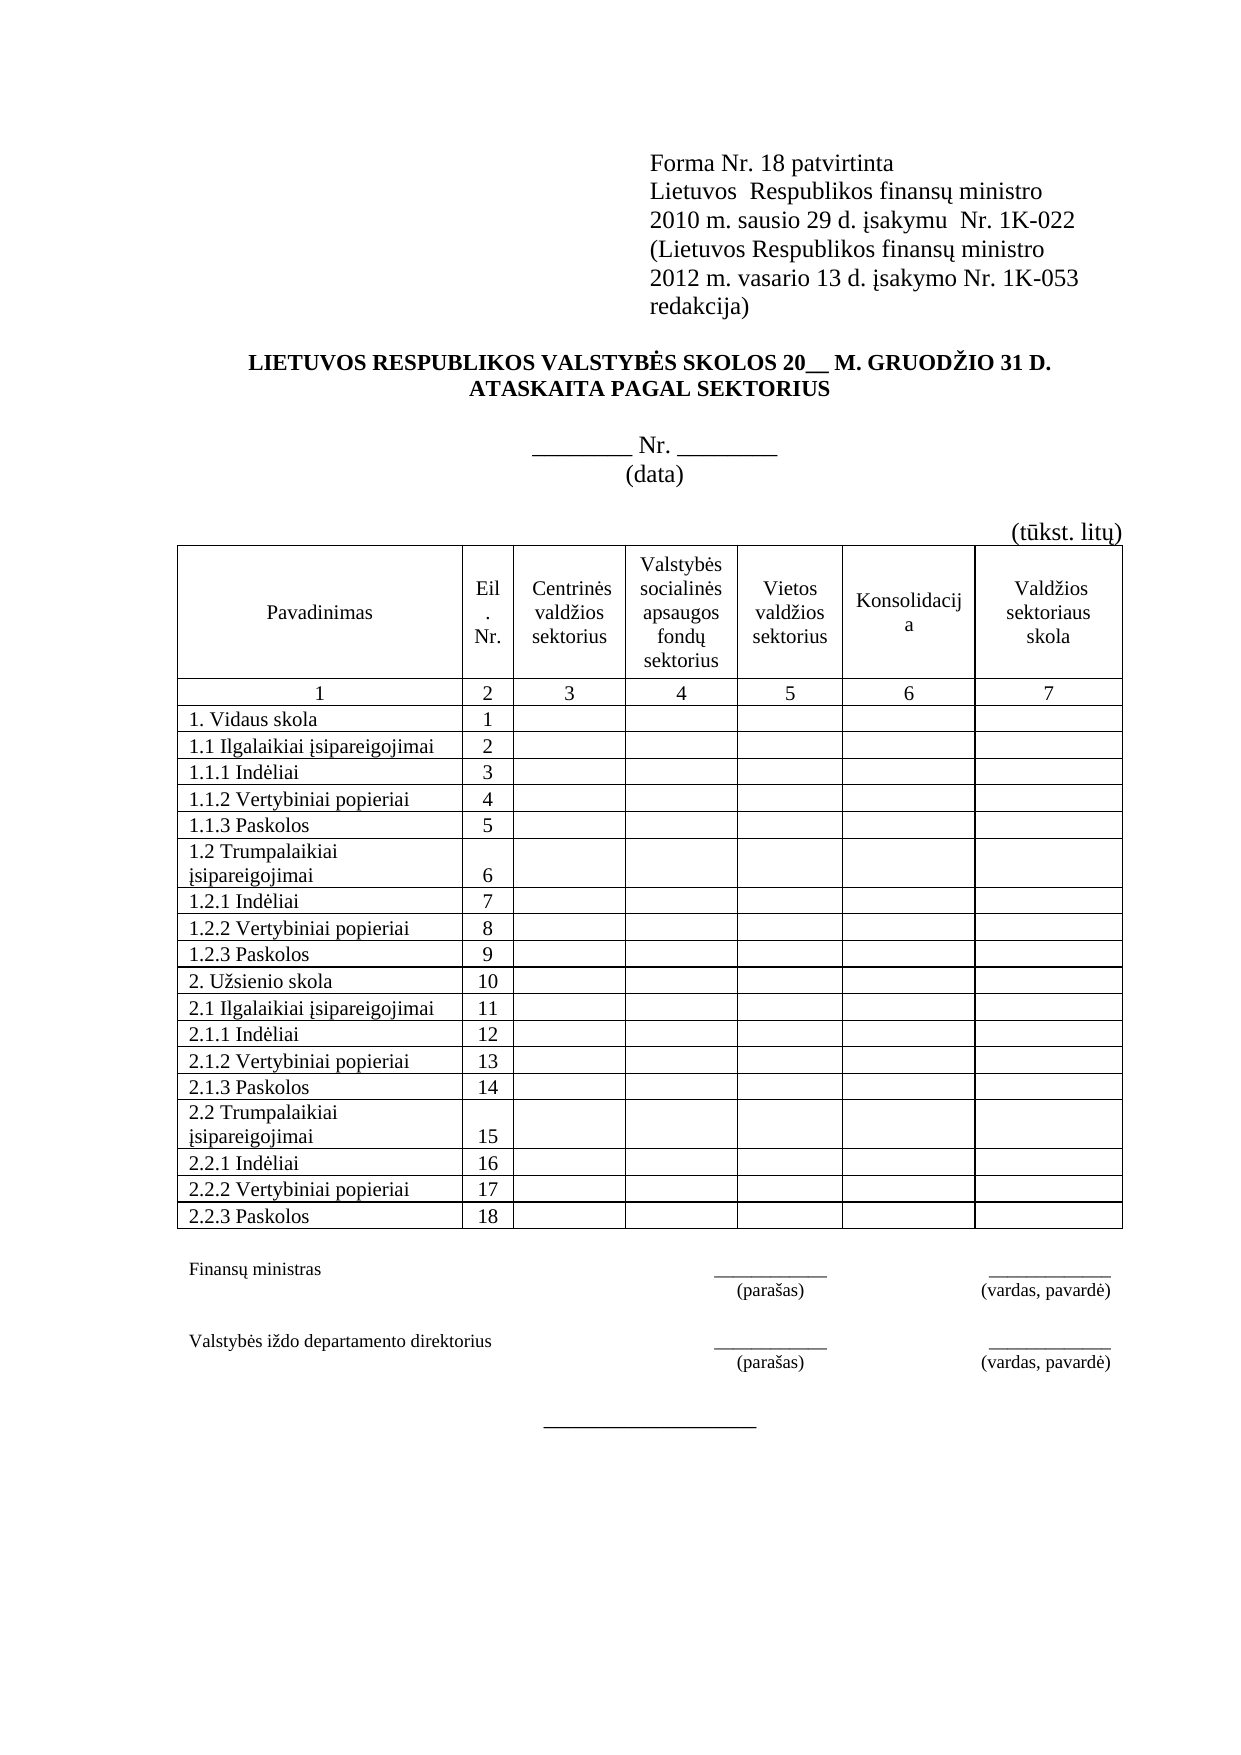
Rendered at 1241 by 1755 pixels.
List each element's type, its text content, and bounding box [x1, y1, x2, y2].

table_cell [738, 839, 842, 887]
table_cell 1.2.3 Paskolos [178, 941, 462, 966]
table_cell [626, 812, 737, 837]
table_cell [843, 994, 974, 1019]
table_cell [843, 1149, 974, 1175]
table_cell [976, 1047, 1122, 1073]
table_cell [976, 888, 1122, 913]
table_cell 7 [976, 679, 1122, 705]
table_cell [976, 1149, 1122, 1175]
table_cell [738, 812, 842, 837]
table_header Vietos valdžios sektorius [738, 546, 842, 678]
table_cell 2.1 Ilgalaikiai įsipareigojimai [178, 994, 462, 1019]
table_cell [976, 1074, 1122, 1099]
table_cell [843, 759, 974, 784]
text Forma Nr. 18 patvirtinta [649, 148, 1122, 176]
table_cell [738, 1100, 842, 1148]
table_cell [843, 1074, 974, 1099]
table_cell [843, 941, 974, 966]
table_cell [843, 968, 974, 993]
table_cell [626, 785, 737, 811]
table_cell [976, 941, 1122, 966]
table_cell [626, 732, 737, 758]
table_cell [626, 1074, 737, 1099]
table_cell 1.1.3 Paskolos [178, 812, 462, 837]
table_cell 1.1.2 Vertybiniai popieriai [178, 785, 462, 811]
table_cell 1.2.2 Vertybiniai popieriai [178, 914, 462, 940]
table_cell [626, 1149, 737, 1175]
table_cell 2 [463, 732, 513, 758]
table_cell [976, 994, 1122, 1019]
table_cell [738, 941, 842, 966]
table_cell 1.1.1 Indėliai [178, 759, 462, 784]
table_cell [514, 1176, 625, 1201]
table_cell [514, 968, 625, 993]
table_cell 7 [463, 888, 513, 913]
table_cell [514, 1203, 625, 1228]
text (tūkst. litų) [187, 517, 1122, 545]
table_cell 2.2.3 Paskolos [178, 1203, 462, 1228]
table_cell [626, 839, 737, 887]
table_header Konsolidacija [843, 546, 974, 678]
table_cell 3 [514, 679, 625, 705]
table_cell [976, 732, 1122, 758]
table_cell [514, 1047, 625, 1073]
table_cell 6 [463, 839, 513, 887]
table_cell [738, 968, 842, 993]
table_cell 10 [463, 968, 513, 993]
table_cell [738, 1203, 842, 1228]
table_cell 2.1.2 Vertybiniai popieriai [178, 1047, 462, 1073]
table_cell [738, 994, 842, 1019]
table_cell 18 [463, 1203, 513, 1228]
text (Lietuvos Respublikos finansų ministro [649, 234, 1122, 263]
table_cell [843, 914, 974, 940]
table_cell [738, 785, 842, 811]
table_cell [514, 785, 625, 811]
table_header ____________ (parašas) [624, 1258, 917, 1301]
table_cell [738, 1047, 842, 1073]
table_cell 8 [463, 914, 513, 940]
table_cell [514, 941, 625, 966]
table_cell [976, 1100, 1122, 1148]
table_cell [976, 785, 1122, 811]
table_cell [626, 1176, 737, 1201]
table_cell 2.1.3 Paskolos [178, 1074, 462, 1099]
table_cell [976, 914, 1122, 940]
table_cell [626, 941, 737, 966]
table_cell 13 [463, 1047, 513, 1073]
table_cell [626, 994, 737, 1019]
table_cell 11 [463, 994, 513, 1019]
table_header Centrinės valdžios sektorius [514, 546, 625, 678]
table_cell 1 [178, 679, 462, 705]
table_cell [626, 1021, 737, 1046]
table_cell 5 [463, 812, 513, 837]
table_header _____________ (vardas, pavardė) [917, 1330, 1122, 1373]
table_cell [738, 914, 842, 940]
table_cell 2.2.2 Vertybiniai popieriai [178, 1176, 462, 1201]
text Lietuvos Respublikos finansų ministro [649, 176, 1122, 205]
text 2012 m. vasario 13 d. įsakymo Nr. 1K-053 [649, 263, 1122, 291]
table_cell 5 [738, 679, 842, 705]
table_cell [976, 1021, 1122, 1046]
text ________ Nr. ________ [187, 430, 1122, 459]
text redakcija) [649, 291, 1122, 320]
text (data) [187, 459, 1122, 488]
table_cell [976, 759, 1122, 784]
table_header Valstybės iždo departamento direktorius [177, 1330, 624, 1373]
table_header Valstybės socialinės apsaugos fondų sektorius [626, 546, 737, 678]
table_cell [976, 968, 1122, 993]
table_cell [738, 1176, 842, 1201]
table_header Valdžios sektoriaus skola [976, 546, 1122, 678]
table_cell [976, 839, 1122, 887]
table_cell [976, 1176, 1122, 1201]
table_cell [976, 706, 1122, 731]
table_cell [843, 1176, 974, 1201]
table_header Finansų ministras [177, 1258, 624, 1301]
table_cell [738, 732, 842, 758]
table_cell [738, 1149, 842, 1175]
table_cell 1.1 Ilgalaikiai įsipareigojimai [178, 732, 462, 758]
table_cell [626, 706, 737, 731]
table_cell [514, 1074, 625, 1099]
table_cell [843, 1047, 974, 1073]
table_cell 2 [463, 679, 513, 705]
table_cell 14 [463, 1074, 513, 1099]
table_cell 15 [463, 1100, 513, 1148]
table_cell [976, 1203, 1122, 1228]
table_cell 2. Užsienio skola [178, 968, 462, 993]
table_cell [514, 839, 625, 887]
table_cell [514, 888, 625, 913]
table_cell 1.2.1 Indėliai [178, 888, 462, 913]
table_cell 16 [463, 1149, 513, 1175]
table_cell 3 [463, 759, 513, 784]
table_cell [738, 759, 842, 784]
table_cell 2.2 Trumpalaikiai įsipareigojimai [178, 1100, 462, 1148]
table_cell 17 [463, 1176, 513, 1201]
table_cell [514, 1149, 625, 1175]
table_cell [514, 812, 625, 837]
table_header Eil. Nr. [463, 546, 513, 678]
table_cell [843, 839, 974, 887]
table_cell 9 [463, 941, 513, 966]
table_cell [626, 1047, 737, 1073]
table_cell [514, 914, 625, 940]
table_cell [626, 914, 737, 940]
table_cell [514, 706, 625, 731]
table_cell [514, 994, 625, 1019]
table_cell [626, 968, 737, 993]
table_cell [626, 759, 737, 784]
table_cell [738, 1021, 842, 1046]
table_header Pavadinimas [178, 546, 462, 678]
table_cell 1 [463, 706, 513, 731]
text 2010 m. sausio 29 d. įsakymu Nr. 1K-022 [649, 205, 1122, 234]
table_cell [843, 785, 974, 811]
table_cell [738, 1074, 842, 1099]
table_cell [843, 1100, 974, 1148]
table_cell [514, 1100, 625, 1148]
table_cell [514, 759, 625, 784]
table_cell [514, 1021, 625, 1046]
table_cell [843, 888, 974, 913]
table_cell [843, 1021, 974, 1046]
table_cell 1.2 Trumpalaikiai įsipareigojimai [178, 839, 462, 887]
table_cell [514, 732, 625, 758]
table_cell [843, 812, 974, 837]
table_header _____________ (vardas, pavardė) [917, 1258, 1122, 1301]
table_cell 4 [626, 679, 737, 705]
table_cell [626, 1100, 737, 1148]
table_cell 2.1.1 Indėliai [178, 1021, 462, 1046]
table_header ____________ (parašas) [624, 1330, 917, 1373]
table_cell 4 [463, 785, 513, 811]
table_cell [843, 732, 974, 758]
table_cell [738, 706, 842, 731]
table_cell [738, 888, 842, 913]
text ATASKAITA PAGAL SEKTORIUS [177, 375, 1122, 402]
text LIETUVOS RESPUBLIKOS VALSTYBĖS SKOLOS 20__ M. GRUODŽIO 31 D. [177, 349, 1122, 375]
table_cell 1. Vidaus skola [178, 706, 462, 731]
table_cell 2.2.1 Indėliai [178, 1149, 462, 1175]
table_cell [843, 706, 974, 731]
table_cell [626, 1203, 737, 1228]
table_cell [626, 888, 737, 913]
text _________________ [177, 1402, 1122, 1430]
table_cell [843, 1203, 974, 1228]
table_cell 6 [843, 679, 974, 705]
table_cell 12 [463, 1021, 513, 1046]
table_cell [976, 812, 1122, 837]
